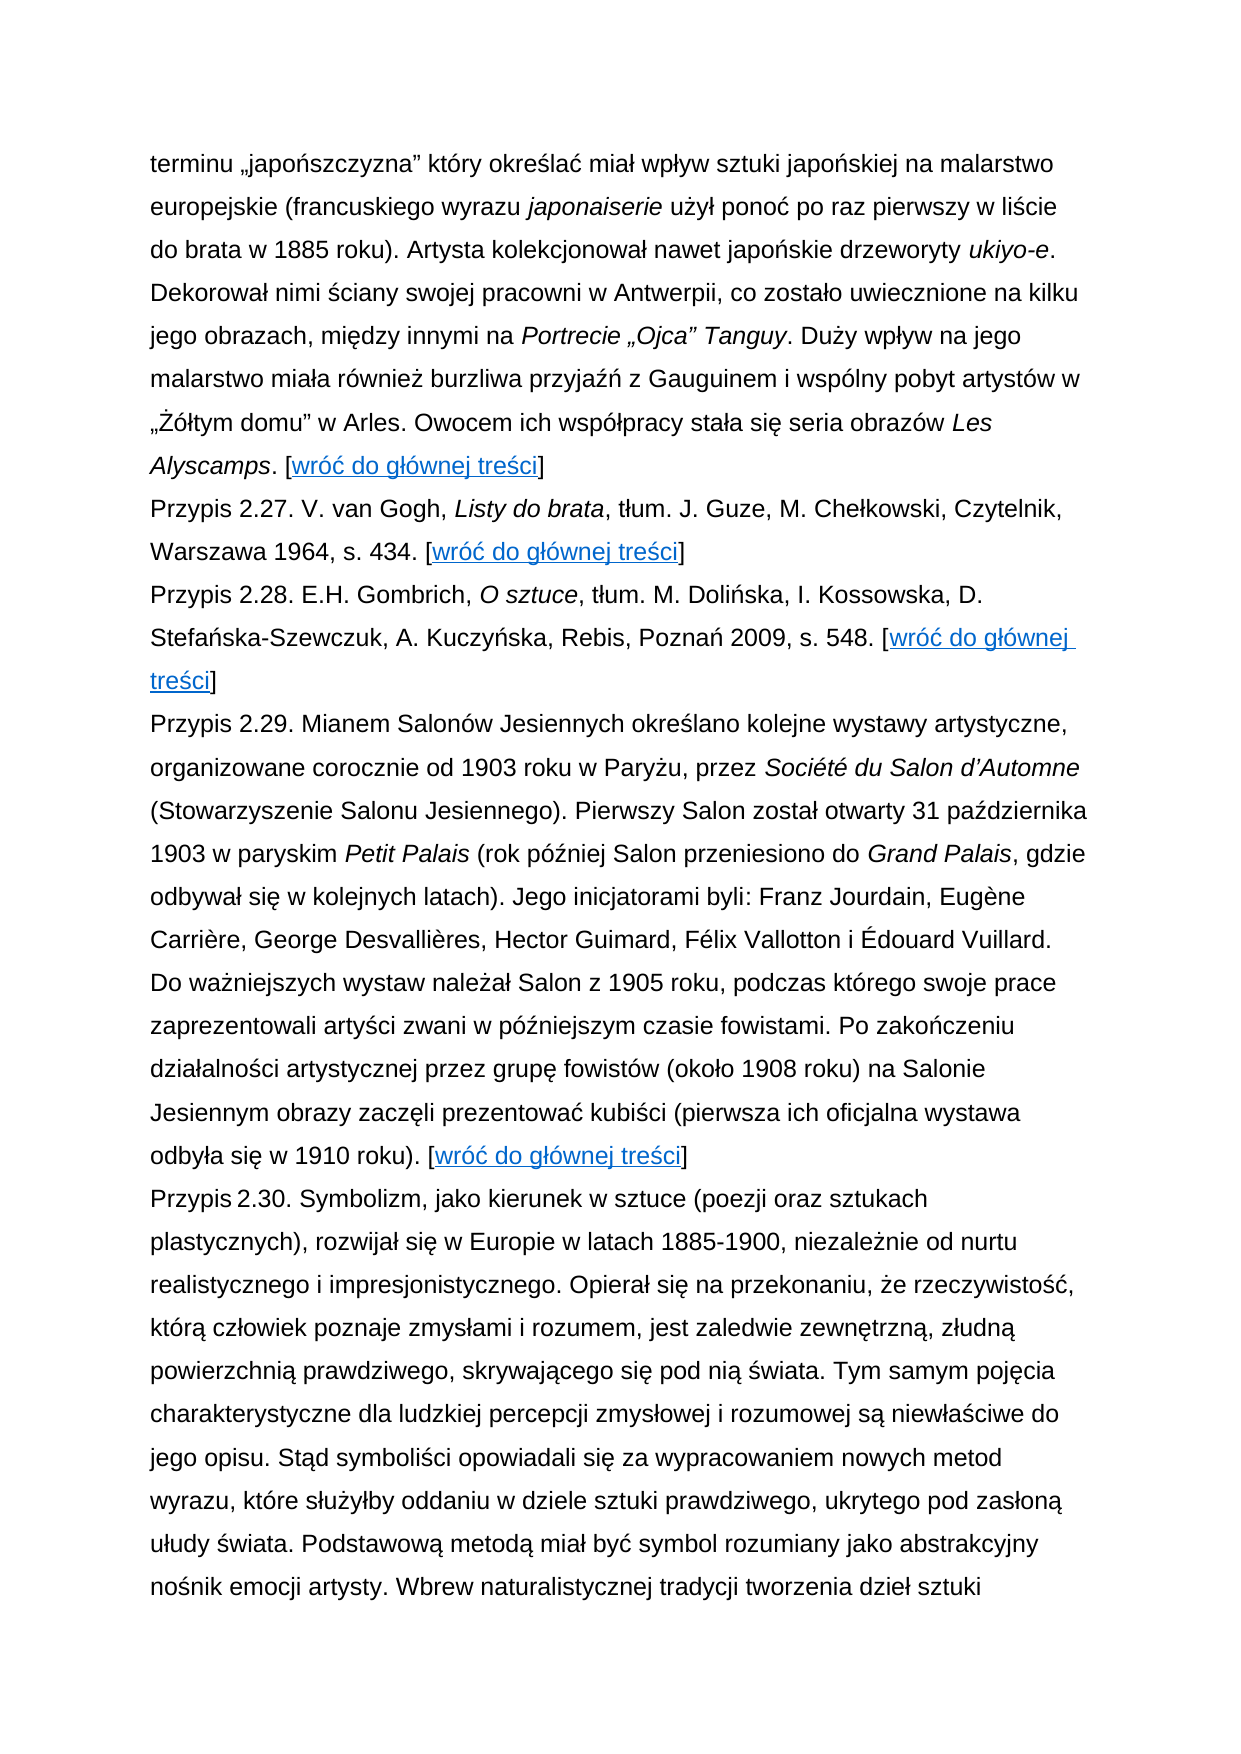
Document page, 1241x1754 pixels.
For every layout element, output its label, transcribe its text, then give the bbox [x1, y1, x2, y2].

text Przypis 2.30. Symbolizm, jako kierunek w sztuce (poezji oraz sztukach plastycznych), rozwijał się w Europie w latach 1885-1900, niezależnie od nurtu realistycznego i impresjonistycznego. Opierał się na przekonaniu, że rzeczywistość, którą człowiek poznaje zmysłami i rozumem, jest zaledwie zewnętrzną, złudną powierzchnią prawdziwego, skrywającego się pod nią świata. Tym samym pojęcia charakterystyczne dla ludzkiej percepcji zmysłowej i rozumowej są niewłaściwe do jego opisu. Stąd symboliści opowiadali się za wypracowaniem nowych metod wyrazu, które służyłby oddaniu w dziele sztuki prawdziwego, ukrytego pod zasłoną ułudy świata. Podstawową metodą miał być symbol rozumiany jako abstrakcyjny nośnik emocji artysty. Wbrew naturalistycznej tradycji tworzenia dzieł sztuki [150, 1184, 1090, 1601]
text Przypis 2.27. V. van Gogh, Listy do brata, tłum. J. Guze, M. Chełkowski, Czytelnik, Warszawa 1964, s. 434. [wróć do głównej treści] [150, 494, 1090, 566]
text terminu „japońszczyzna” który określać miał wpływ sztuki japońskiej na malarstwo europejskie (francuskiego wyrazu japonaiserie użył ponoć po raz pierwszy w liście do brata w 1885 roku). Artysta kolekcjonował nawet japońskie drzeworyty ukiyo-e. Dekorował nimi ściany swojej pracowni w Antwerpii, co zostało uwiecznione na kilku jego obrazach, między innymi na Portrecie „Ojca” Tanguy. Duży wpływ na jego malarstwo miała również burzliwa przyjaźń z Gauguinem i wspólny pobyt artystów w „Żółtym domu” w Arles. Owocem ich współpracy stała się seria obrazów Les Alyscamps. [wróć do głównej treści] [150, 149, 1090, 479]
text Przypis 2.28. E.H. Gombrich, O sztuce, tłum. M. Dolińska, I. Kossowska, D. Stefańska-Szewczuk, A. Kuczyńska, Rebis, Poznań 2009, s. 548. [wróć do głównej treści] [150, 580, 1090, 695]
text Przypis 2.29. Mianem Salonów Jesiennych określano kolejne wystawy artystyczne, organizowane corocznie od 1903 roku w Paryżu, przez Société du Salon d’Automne (Stowarzyszenie Salonu Jesiennego). Pierwszy Salon został otwarty 31 października 1903 w paryskim Petit Palais (rok później Salon przeniesiono do Grand Palais, gdzie odbywał się w kolejnych latach). Jego inicjatorami byli: Franz Jourdain, Eugène Carrière, George Desvallières, Hector Guimard, Félix Vallotton i Édouard Vuillard. Do ważniejszych wystaw należał Salon z 1905 roku, podczas którego swoje prace zaprezentowali artyści zwani w późniejszym czasie fowistami. Po zakończeniu działalności artystycznej przez grupę fowistów (około 1908 roku) na Salonie Jesiennym obrazy zaczęli prezentować kubiści (pierwsza ich oficjalna wystawa odbyła się w 1910 roku). [wróć do głównej treści] [150, 709, 1090, 1169]
